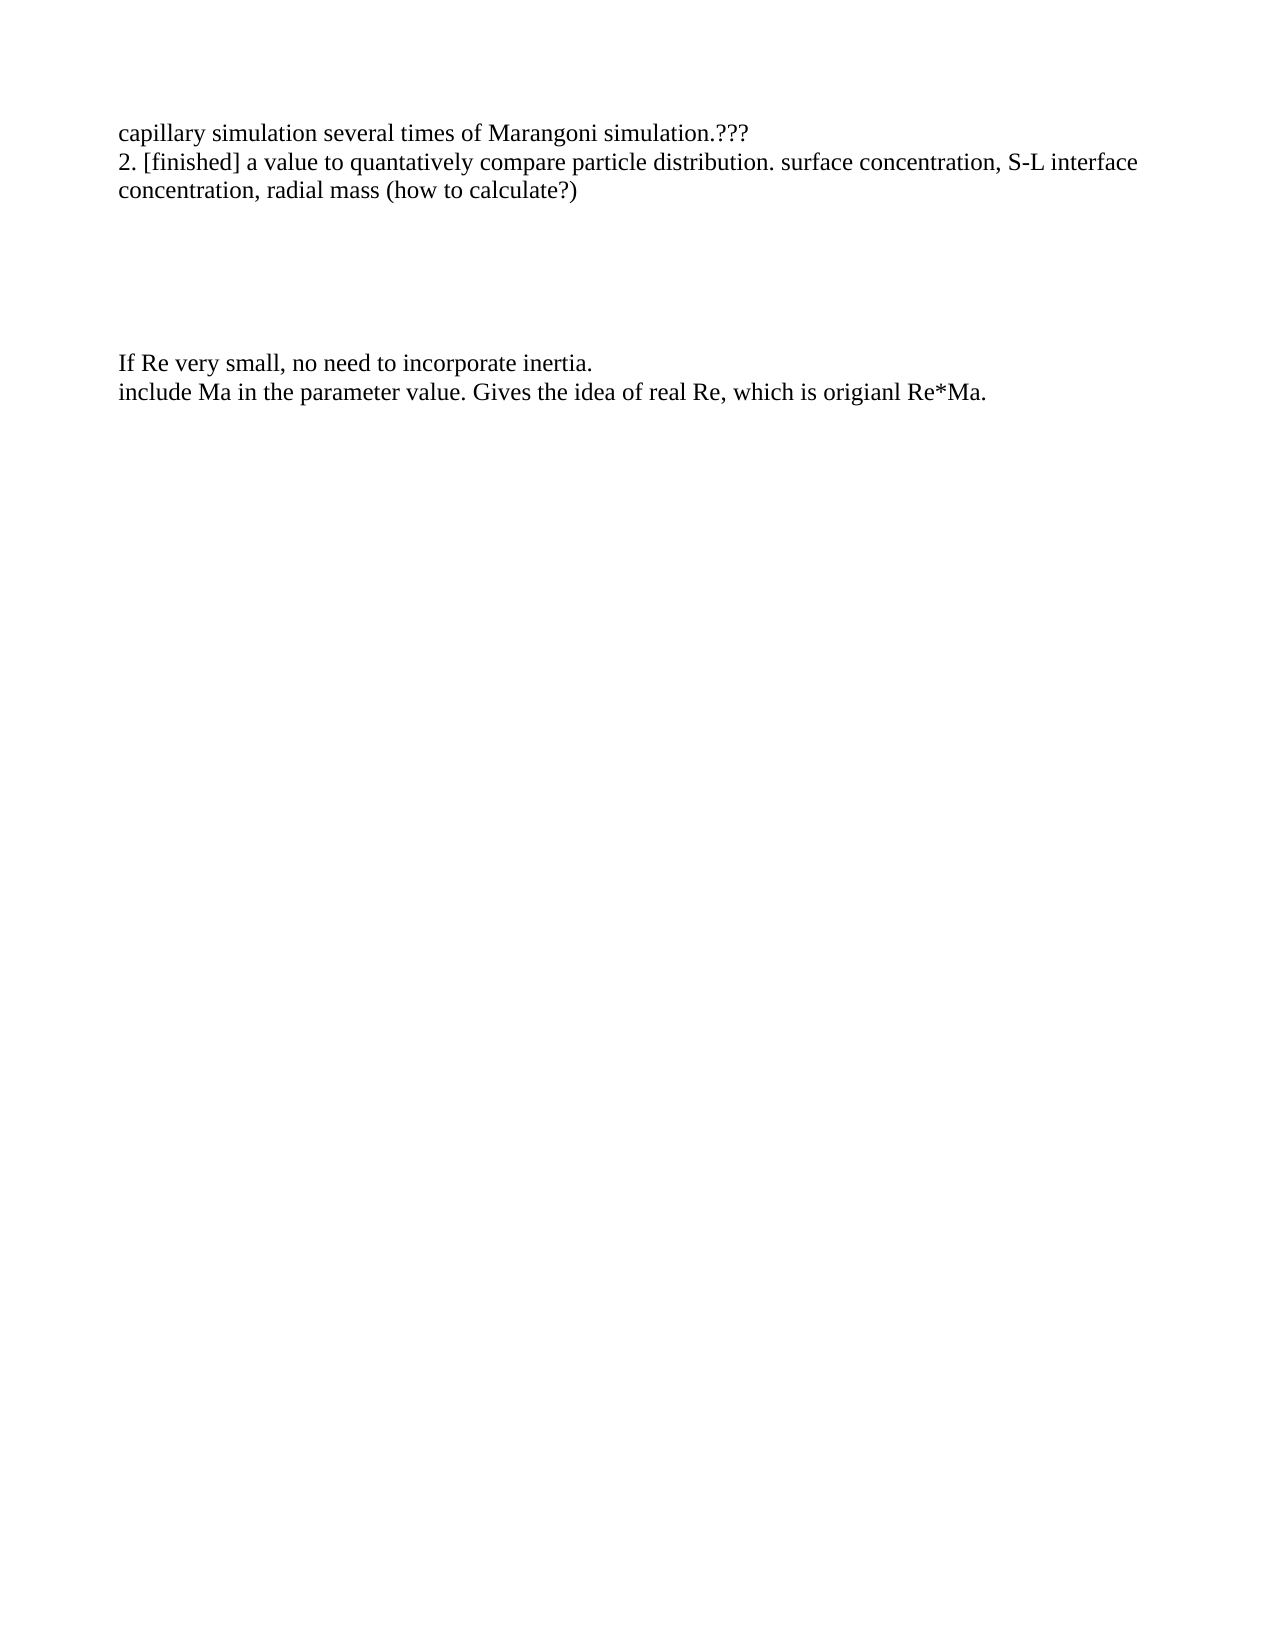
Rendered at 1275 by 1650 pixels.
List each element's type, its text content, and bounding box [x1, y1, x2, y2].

text If Re very small, no need to incorporate inertia. [118, 348, 1157, 377]
text capillary simulation several times of Marangoni simulation.??? [118, 118, 1157, 147]
text include Ma in the parameter value. Gives the idea of real Re, which is origianl Re*Ma. [118, 377, 1157, 406]
text 2. [finished] a value to quantatively compare particle distribution. surface concentration, S-L interface concentration, radial mass (how to calculate?) [118, 147, 1157, 204]
